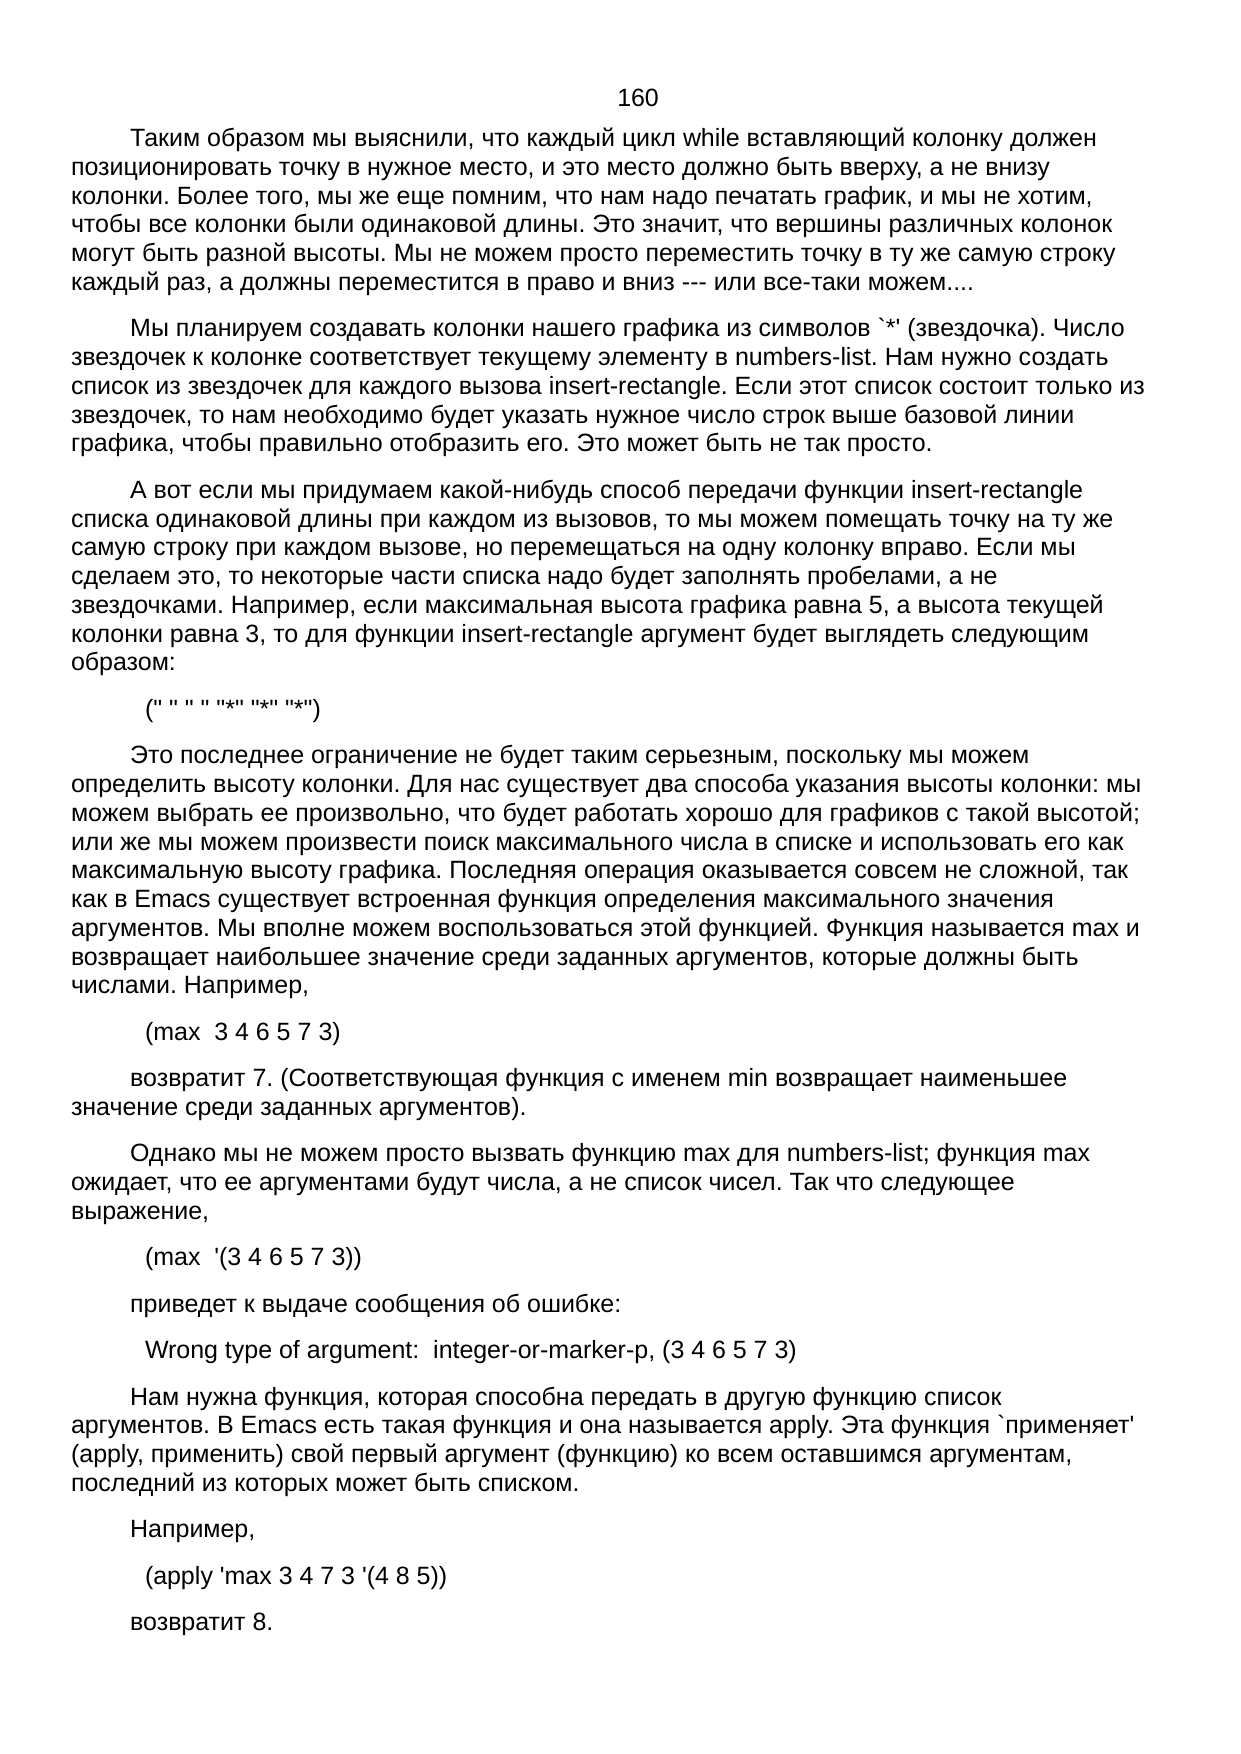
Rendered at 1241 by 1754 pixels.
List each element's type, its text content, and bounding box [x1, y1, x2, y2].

text Wrong type of argument: integer-or-marker-p, (3 4 6 5 7 3) [71, 1335, 1146, 1364]
text возвратит 8. [71, 1607, 1146, 1636]
text (max 3 4 6 5 7 3) [71, 1017, 1146, 1046]
text Это последнее ограничение не будет таким серьезным, поскольку мы можем определить высоту колонки. Для нас существует два способа указания высоты колонки: мы можем выбрать ее произвольно, что будет работать хорошо для графиков с такой высотой; или же мы можем произвести поиск максимального числа в списке и использовать его как максимальную высоту графика. Последняя операция оказывается совсем не сложной, так как в Emacs существует встроенная функция определения максимального значения аргументов. Мы вполне можем воспользоваться этой функцией. Функция называется max и возвращает наибольшее значение среди заданных аргументов, которые должны быть числами. Например, [71, 740, 1146, 999]
text Мы планируем создавать колонки нашего графика из символов `*' (звездочка). Число звездочек к колонке соответствует текущему элементу в numbers-list. Нам нужно создать список из звездочек для каждого вызова insert-rectangle. Если этот список состоит только из звездочек, то нам необходимо будет указать нужное число строк выше базовой линии графика, чтобы правильно отобразить его. Это может быть не так просто. [71, 313, 1146, 457]
text приведет к выдаче сообщения об ошибке: [71, 1289, 1146, 1318]
text (max '(3 4 6 5 7 3)) [71, 1242, 1146, 1271]
text возвратит 7. (Соответствующая функция с именем min возвращает наименьшее значение среди заданных аргументов). [71, 1063, 1146, 1121]
text Например, [71, 1514, 1146, 1543]
text (" " " " "*" "*" "*") [71, 694, 1146, 723]
text (apply 'max 3 4 7 3 '(4 8 5)) [71, 1561, 1146, 1590]
text Нам нужна функция, которая способна передать в другую функцию список аргументов. В Emacs есть такая функция и она называется apply. Эта функция `применяет' (apply, применить) свой первый аргумент (функцию) ко всем оставшимся аргументам, последний из которых может быть списком. [71, 1382, 1146, 1497]
text А вот если мы придумаем какой-нибудь способ передачи функции insert-rectangle списка одинаковой длины при каждом из вызовов, то мы можем помещать точку на ту же самую строку при каждом вызове, но перемещаться на одну колонку вправо. Если мы сделаем это, то некоторые части списка надо будет заполнять пробелами, а не звездочками. Например, если максимальная высота графика равна 5, а высота текущей колонки равна 3, то для функции insert-rectangle аргумент будет выглядеть следующим образом: [71, 475, 1146, 676]
text Таким образом мы выяснили, что каждый цикл while вставляющий колонку должен позиционировать точку в нужное место, и это место должно быть вверху, а не внизу колонки. Более того, мы же еще помним, что нам надо печатать график, и мы не хотим, чтобы все колонки были одинаковой длины. Это значит, что вершины различных колонок могут быть разной высоты. Мы не можем просто переместить точку в ту же самую строку каждый раз, а должны переместится в право и вниз --- или все-таки можем.... [71, 123, 1146, 296]
text Однако мы не можем просто вызвать функцию max для numbers-list; функция max ожидает, что ее аргументами будут числа, а не список чисел. Так что следующее выражение, [71, 1138, 1146, 1225]
